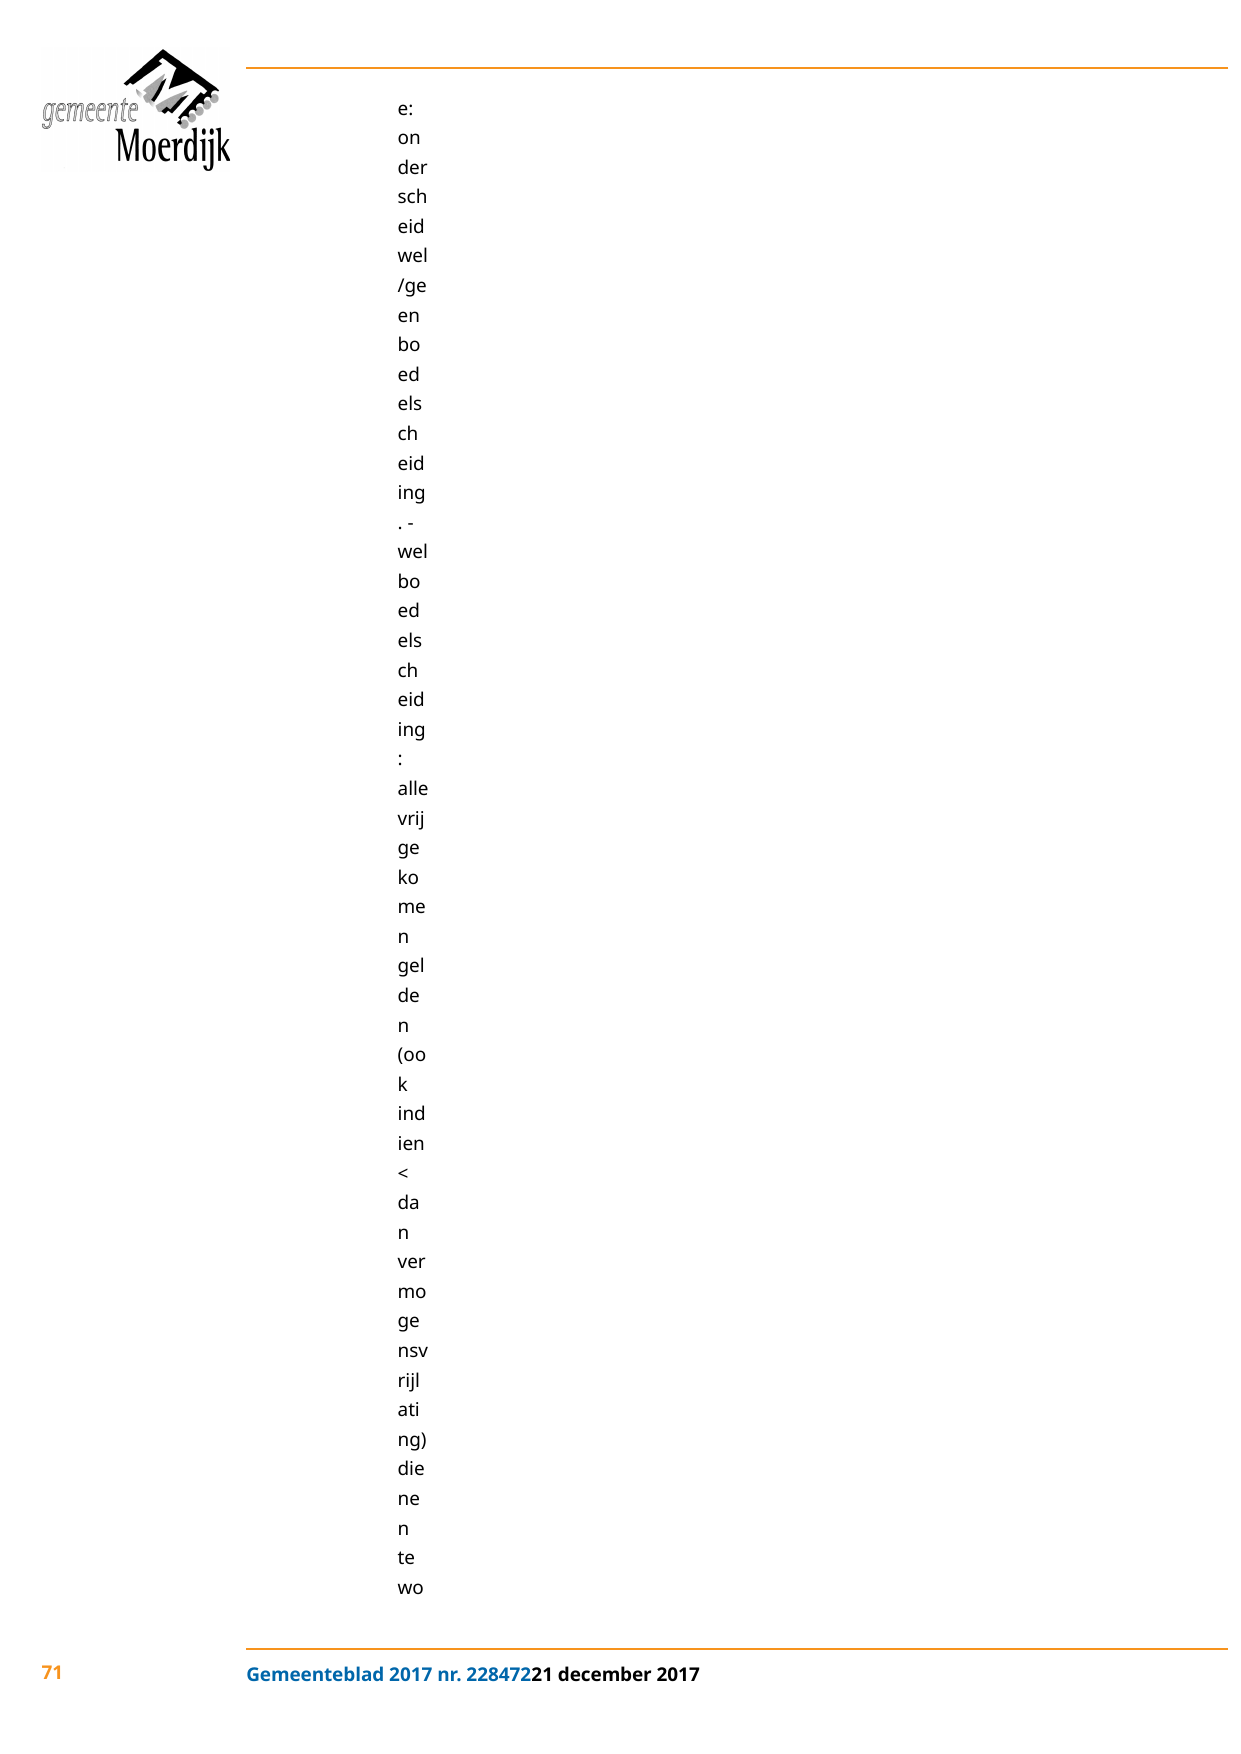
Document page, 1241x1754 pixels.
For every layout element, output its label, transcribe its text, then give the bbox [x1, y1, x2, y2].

picture [41, 47, 231, 172]
table_cell [248, 95, 338, 1600]
table_cell e: onderscheid wel/geen boedelscheiding. - wel boedelscheiding: alle vrijgekomen gelden (ook indien < dan vermogensvrijlating) dienen te wo [338, 95, 429, 1600]
